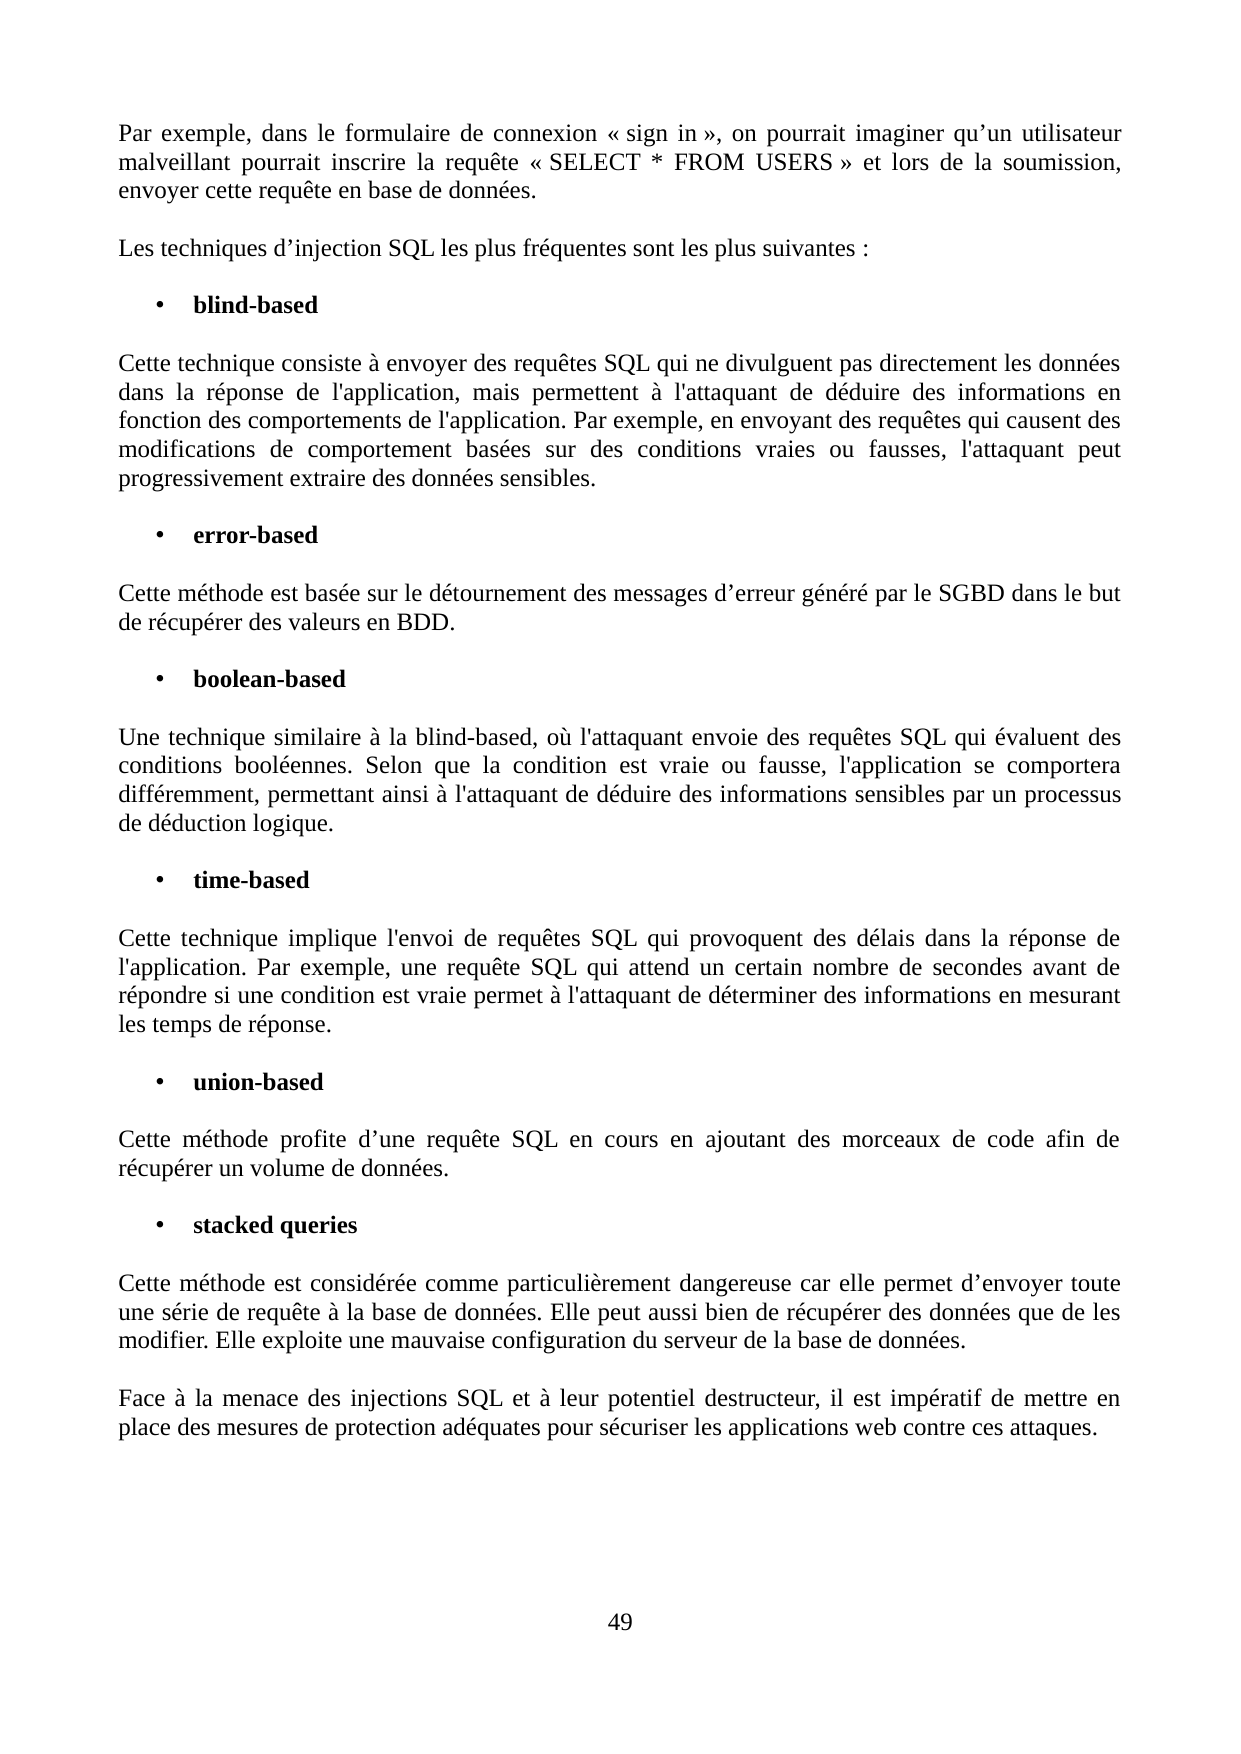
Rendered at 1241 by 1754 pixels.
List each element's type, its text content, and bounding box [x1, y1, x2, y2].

text Cette technique implique l'envoi de requêtes SQL qui provoquent des délais dans la réponse de l'application. Par exemple, une requête SQL qui attend un certain nombre de secondes avant de répondre si une condition est vraie permet à l'attaquant de déterminer des informations en mesurant les temps de réponse. [118, 923, 1122, 1038]
list boolean-based [156, 664, 1122, 693]
list stacked queries [156, 1211, 1122, 1239]
text Une technique similaire à la blind-based, où l'attaquant envoie des requêtes SQL qui évaluent des conditions booléennes. Selon que la condition est vraie ou fausse, l'application se comportera différemment, permettant ainsi à l'attaquant de déduire des informations sensibles par un processus de déduction logique. [118, 722, 1122, 837]
list error-based [156, 521, 1122, 549]
text Cette méthode profite d’une requête SQL en cours en ajoutant des morceaux de code afin de récupérer un volume de données. [118, 1124, 1122, 1182]
text Les techniques d’injection SQL les plus fréquentes sont les plus suivantes : [118, 233, 1122, 262]
text Cette méthode est considérée comme particulièrement dangereuse car elle permet d’envoyer toute une série de requête à la base de données. Elle peut aussi bien de récupérer des données que de les modifier. Elle exploite une mauvaise configuration du serveur de la base de données. [118, 1268, 1122, 1354]
text Par exemple, dans le formulaire de connexion « sign in », on pourrait imaginer qu’un utilisateur malveillant pourrait inscrire la requête « SELECT * FROM USERS » et lors de la soumission, envoyer cette requête en base de données. [118, 118, 1122, 204]
text Cette méthode est basée sur le détournement des messages d’erreur généré par le SGBD dans le but de récupérer des valeurs en BDD. [118, 578, 1122, 636]
text Face à la menace des injections SQL et à leur potentiel destructeur, il est impératif de mettre en place des mesures de protection adéquates pour sécuriser les applications web contre ces attaques. [118, 1383, 1122, 1441]
text Cette technique consiste à envoyer des requêtes SQL qui ne divulguent pas directement les données dans la réponse de l'application, mais permettent à l'attaquant de déduire des informations en fonction des comportements de l'application. Par exemple, en envoyant des requêtes qui causent des modifications de comportement basées sur des conditions vraies ou fausses, l'attaquant peut progressivement extraire des données sensibles. [118, 348, 1122, 492]
list blind-based [156, 291, 1122, 319]
list union-based [156, 1067, 1122, 1096]
list time-based [156, 866, 1122, 894]
